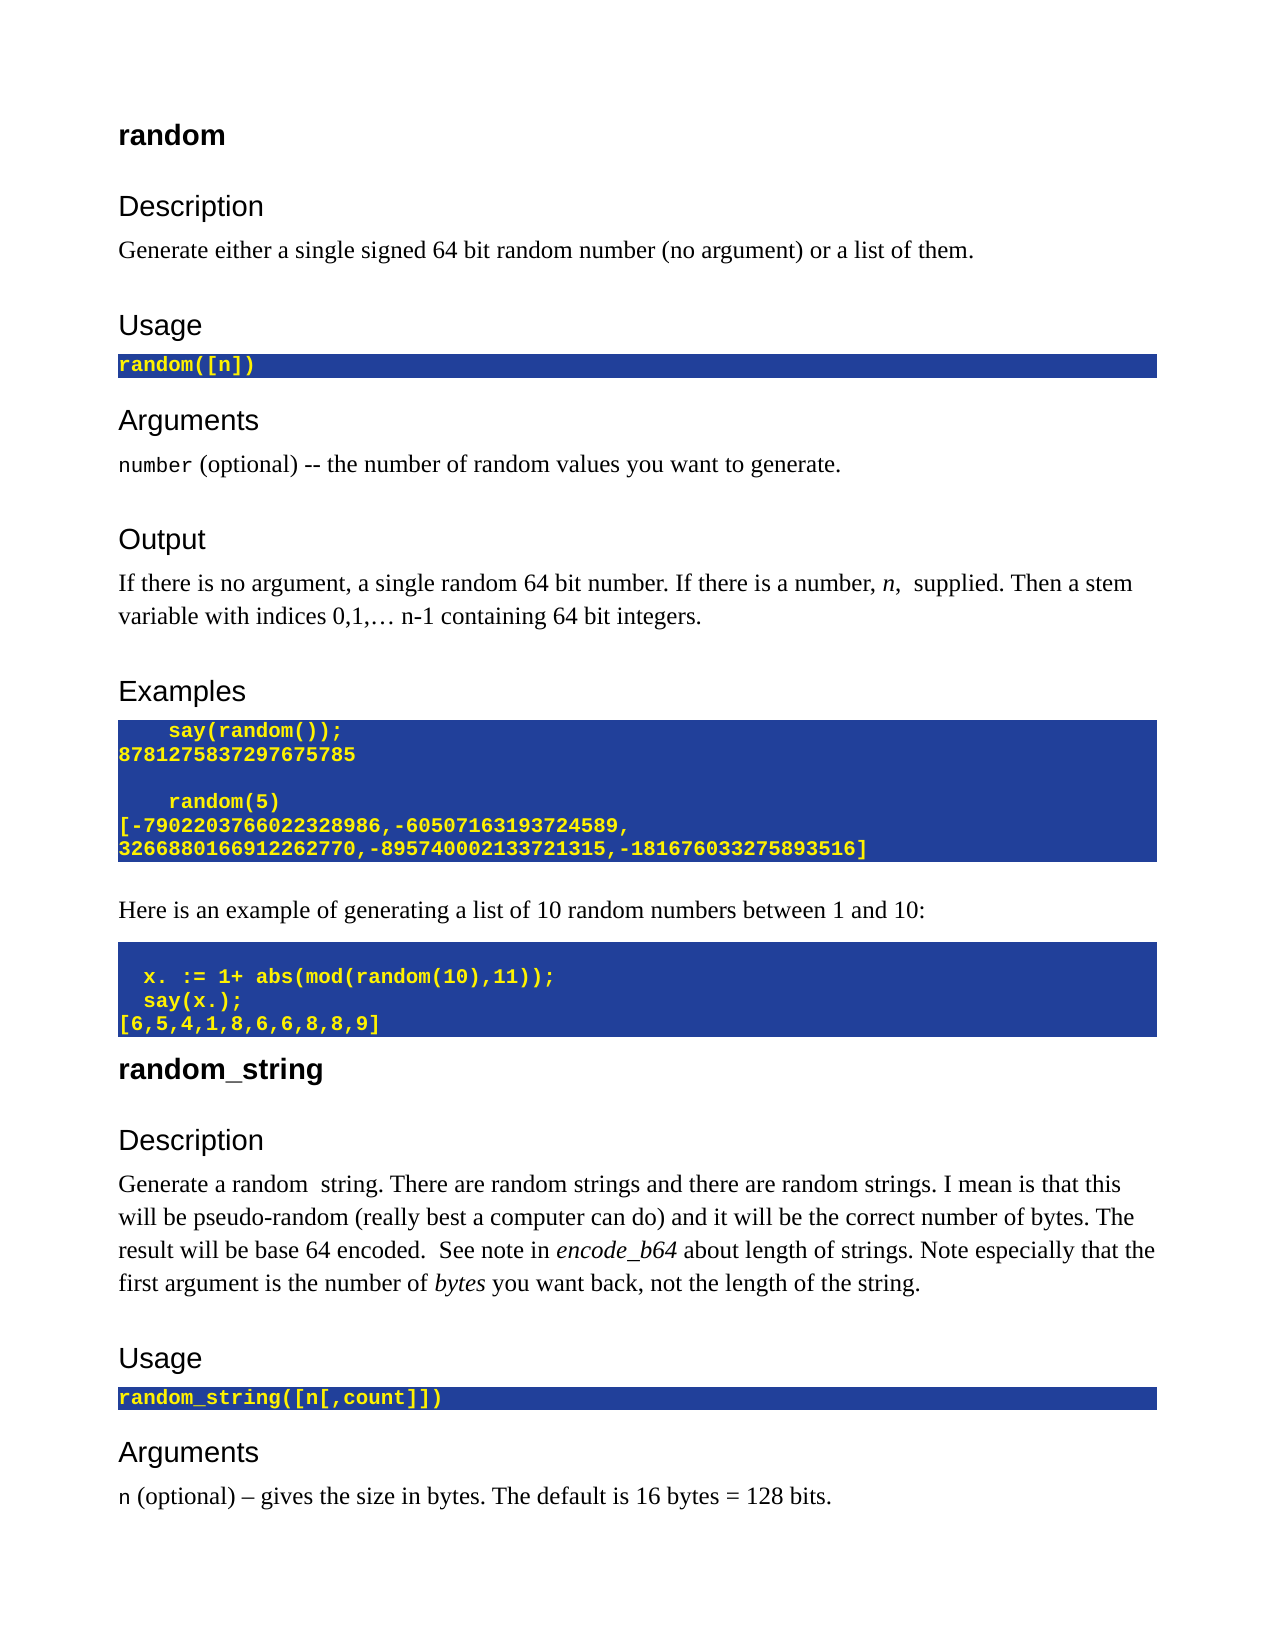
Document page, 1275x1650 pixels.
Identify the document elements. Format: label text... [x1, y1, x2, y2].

text n (optional) – gives the size in bytes. The default is 16 bytes = 128 bits. [118, 1481, 1157, 1511]
text x. := 1+ abs(mod(random(10),11)); [118, 966, 1157, 990]
subtitle Description [118, 189, 1157, 223]
text Here is an example of generating a list of 10 random numbers between 1 and 10: [118, 862, 1157, 924]
subtitle Usage [118, 1341, 1157, 1374]
text 3266880166912262770,-895740002133721315,-181676033275893516] [118, 838, 1157, 862]
subtitle Examples [118, 674, 1157, 707]
text random_string([n[,count]]) [118, 1387, 1157, 1410]
subtitle Usage [118, 308, 1157, 342]
text If there is no argument, a single random 64 bit number. If there is a number, n, supplied. Then a stem variable with indices 0,1,… n-1 containing 64 bit integers. [118, 568, 1157, 630]
subtitle random [118, 118, 1157, 152]
text [6,5,4,1,8,6,6,8,8,9] [118, 1013, 1157, 1037]
subtitle Arguments [118, 1435, 1157, 1469]
text say(random()); [118, 720, 1157, 744]
text Generate either a single signed 64 bit random number (no argument) or a list of them. [118, 235, 1157, 264]
text random(5) [118, 791, 1157, 814]
text 8781275837297675785 [118, 744, 1157, 767]
text number (optional) -- the number of random values you want to generate. [118, 449, 1157, 478]
text say(x.); [118, 990, 1157, 1013]
subtitle random_string [118, 1052, 1157, 1085]
subtitle Output [118, 522, 1157, 556]
text random([n]) [118, 354, 1157, 378]
subtitle Arguments [118, 403, 1157, 436]
subtitle Description [118, 1123, 1157, 1156]
text [-7902203766022328986,-60507163193724589, [118, 814, 1157, 838]
text Generate a random string. There are random strings and there are random strings. I mean is that this will be pseudo-random (really best a computer can do) and it will be the correct number of bytes. The result will be base 64 encoded. See note in encode_b64 about length of strings. Note especially that the first argument is the number of bytes you want back, not the length of the string. [118, 1169, 1157, 1297]
